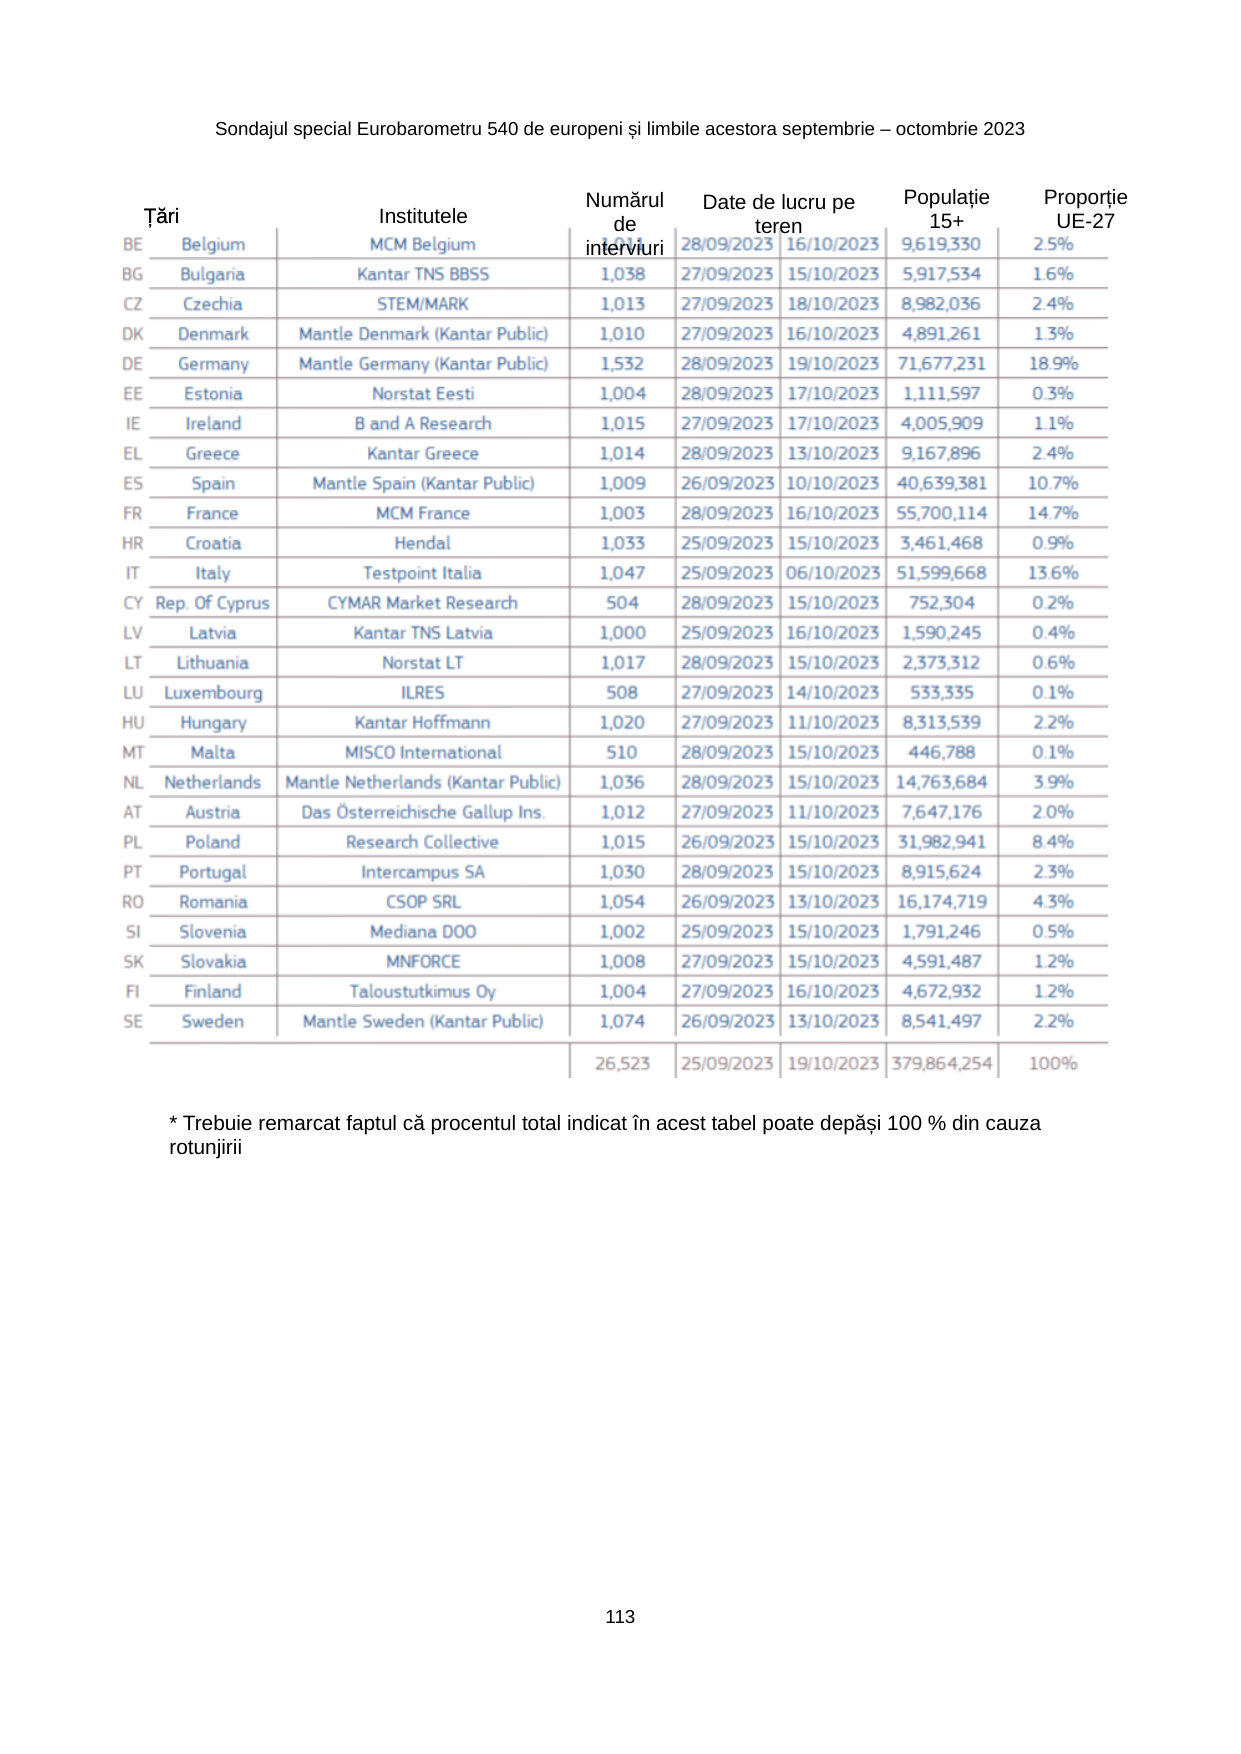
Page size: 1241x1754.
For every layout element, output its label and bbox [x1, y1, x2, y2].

picture [118, 225, 1108, 1078]
